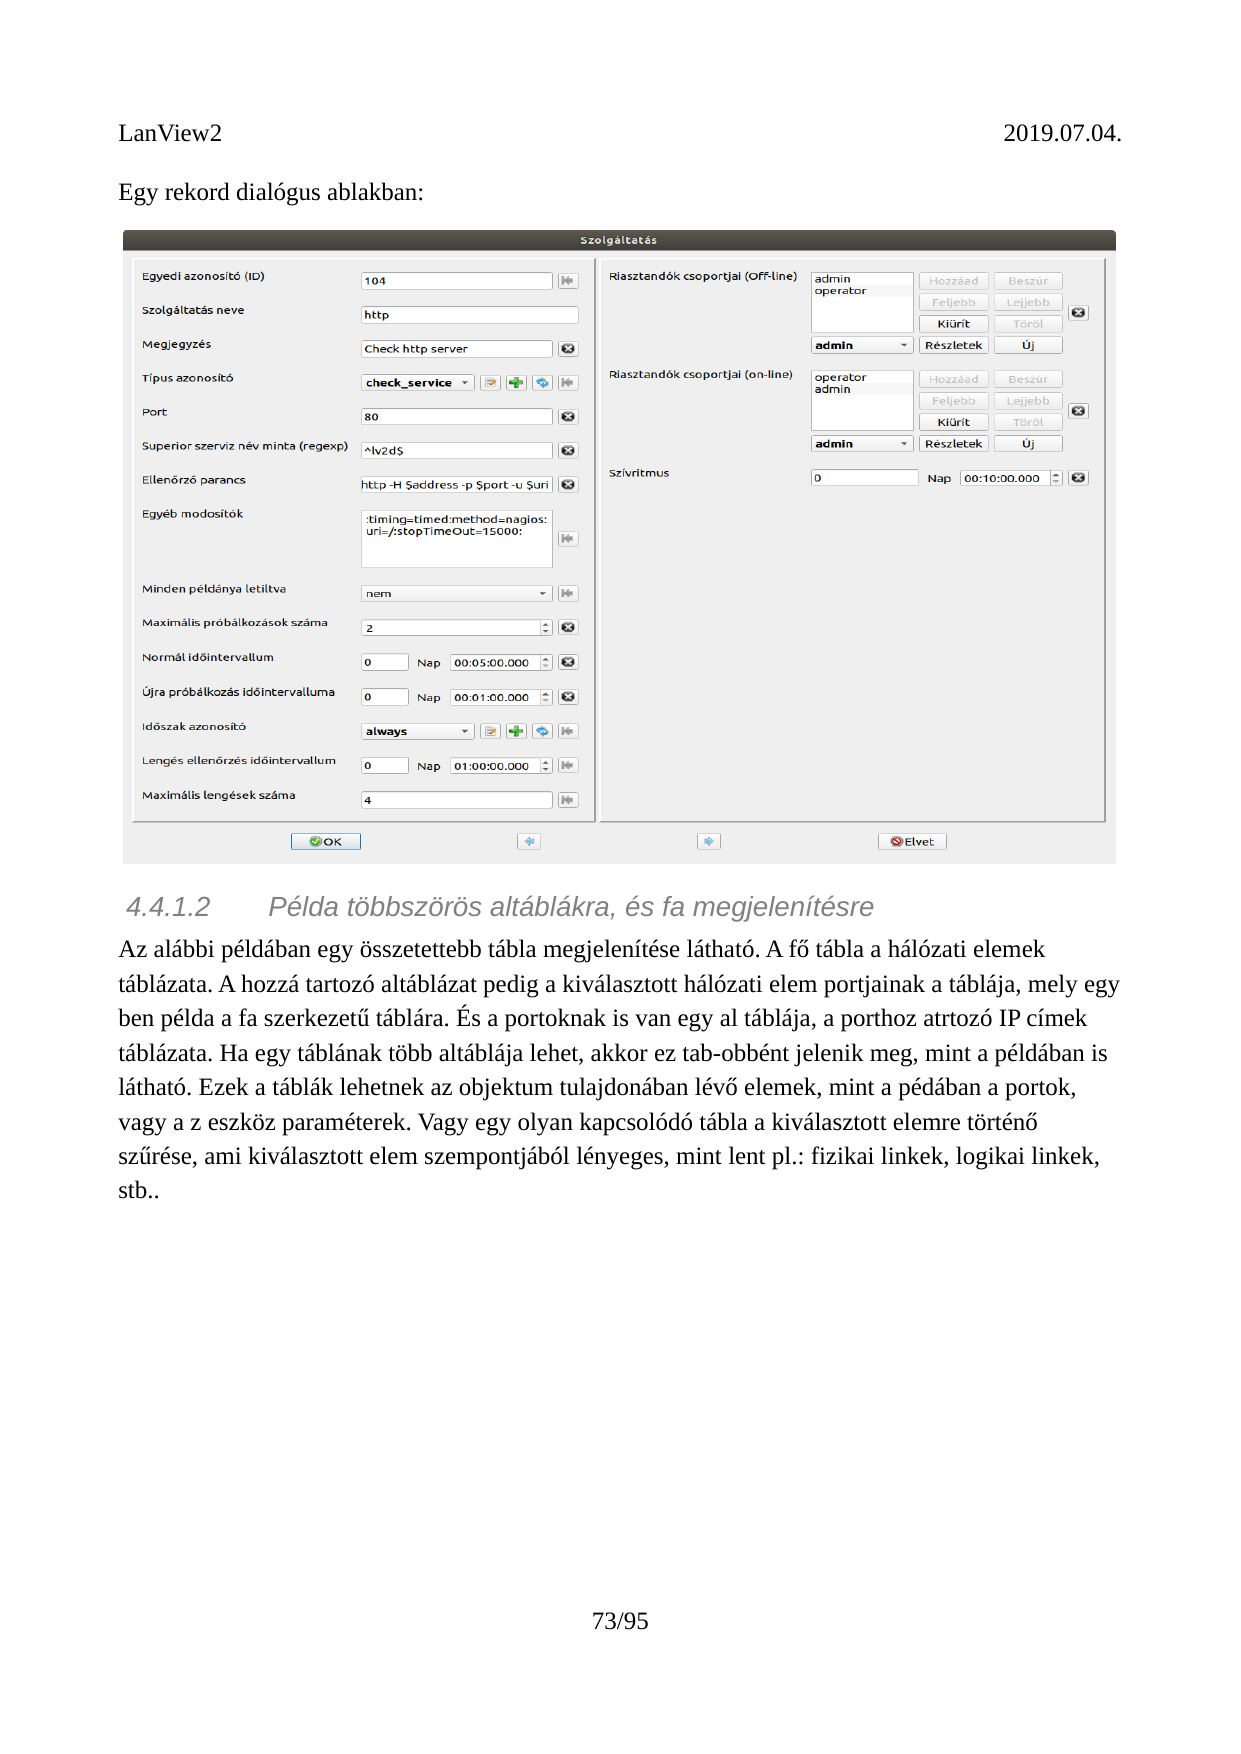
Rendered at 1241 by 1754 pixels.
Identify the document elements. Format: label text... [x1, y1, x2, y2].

subtitle Példa többszörös altáblákra, és fa megjelenítésre [118, 890, 1122, 922]
text Egy rekord dialógus ablakban: [118, 177, 1122, 206]
text Az alábbi példában egy összetettebb tábla megjelenítése látható. A fő tábla a hálózati elemek táblázata. A hozzá tartozó altáblázat pedig a kiválasztott hálózati elem portjainak a táblája, mely egy ben példa a fa szerkezetű táblára. És a portoknak is van egy al táblája, a porthoz atrtozó IP címek táblázata. Ha egy táblának több altáblája lehet, akkor ez tab-obbént jelenik meg, mint a példában is látható. Ezek a táblák lehetnek az objektum tulajdonában lévő elemek, mint a pédában a portok, vagy a z eszköz paraméterek. Vagy egy olyan kapcsolódó tábla a kiválasztott elemre történő szűrése, ami kiválasztott elem szempontjából lényeges, mint lent pl.: fizikai linkek, logikai linkek, stb.. [118, 934, 1122, 1204]
picture [118, 226, 1123, 870]
